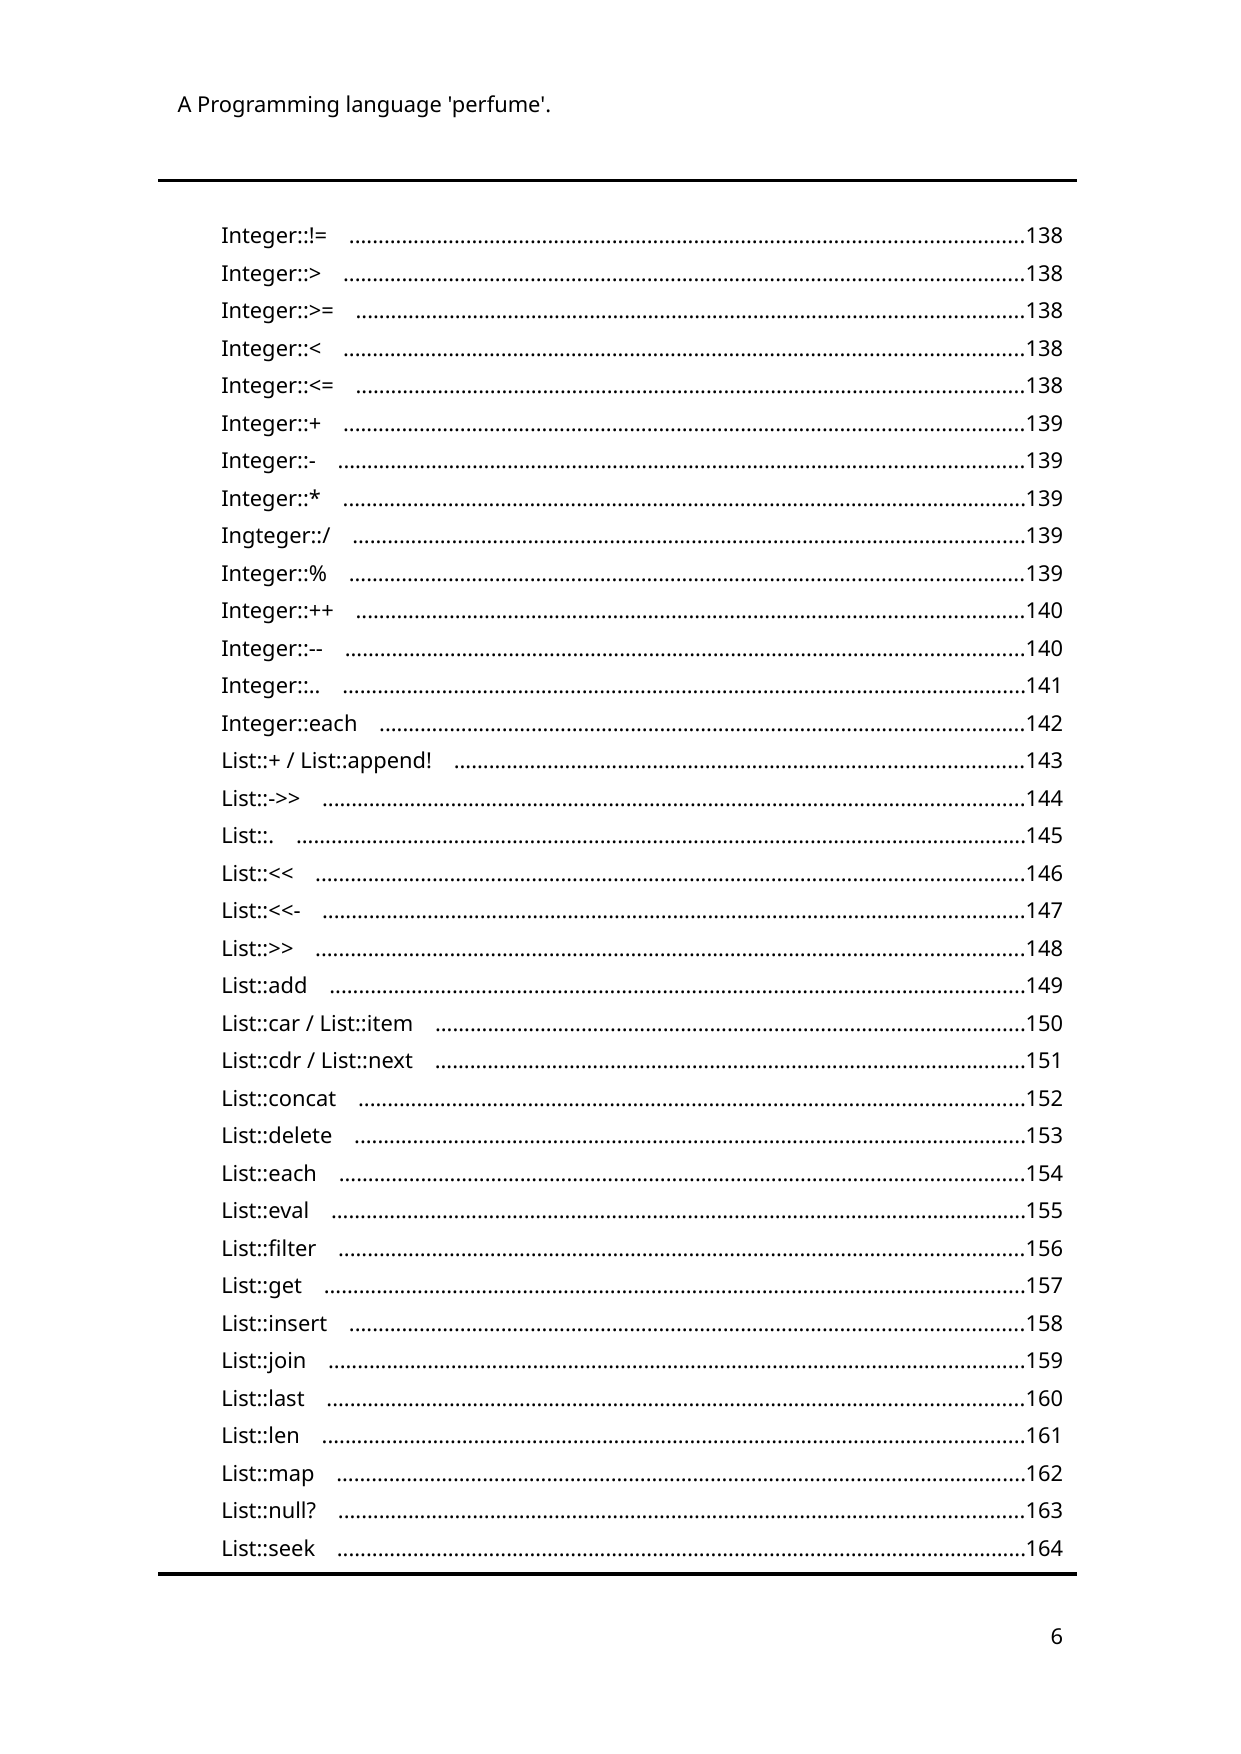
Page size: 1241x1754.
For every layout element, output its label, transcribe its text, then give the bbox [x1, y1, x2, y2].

text List::concat 152 [221, 1079, 1063, 1117]
text List::eval 155 [221, 1192, 1063, 1229]
text Ingteger::/ 139 [221, 517, 1063, 554]
text List::. 145 [221, 817, 1063, 854]
text List::null? 163 [221, 1492, 1063, 1529]
text List::car / List::item 150 [221, 1004, 1063, 1042]
text Integer::++ 140 [221, 592, 1063, 629]
text List::filter 156 [221, 1229, 1063, 1267]
text Integer::>= 138 [221, 292, 1063, 329]
text List::len 161 [221, 1417, 1063, 1454]
text Integer::!= 138 [221, 217, 1063, 254]
text Integer::each 142 [221, 704, 1063, 742]
text List::>> 148 [221, 929, 1063, 967]
text List::+ / List::append! 143 [221, 742, 1063, 779]
text List::each 154 [221, 1154, 1063, 1192]
text List::add 149 [221, 967, 1063, 1004]
text List::join 159 [221, 1342, 1063, 1379]
text List::get 157 [221, 1267, 1063, 1304]
text Integer::<= 138 [221, 367, 1063, 404]
text List::<<- 147 [221, 892, 1063, 929]
text List::last 160 [221, 1379, 1063, 1417]
text List::->> 144 [221, 779, 1063, 817]
text List::seek 164 [221, 1529, 1063, 1567]
text List::map 162 [221, 1454, 1063, 1492]
text Integer::-- 140 [221, 629, 1063, 667]
text Integer::% 139 [221, 554, 1063, 592]
text List::<< 146 [221, 854, 1063, 892]
text Integer::> 138 [221, 254, 1063, 292]
text Integer::< 138 [221, 329, 1063, 367]
text Integer::- 139 [221, 442, 1063, 479]
text Integer::.. 141 [221, 667, 1063, 704]
text Integer::* 139 [221, 479, 1063, 517]
text List::cdr / List::next 151 [221, 1042, 1063, 1079]
text List::insert 158 [221, 1304, 1063, 1342]
text List::delete 153 [221, 1117, 1063, 1154]
text Integer::+ 139 [221, 404, 1063, 442]
